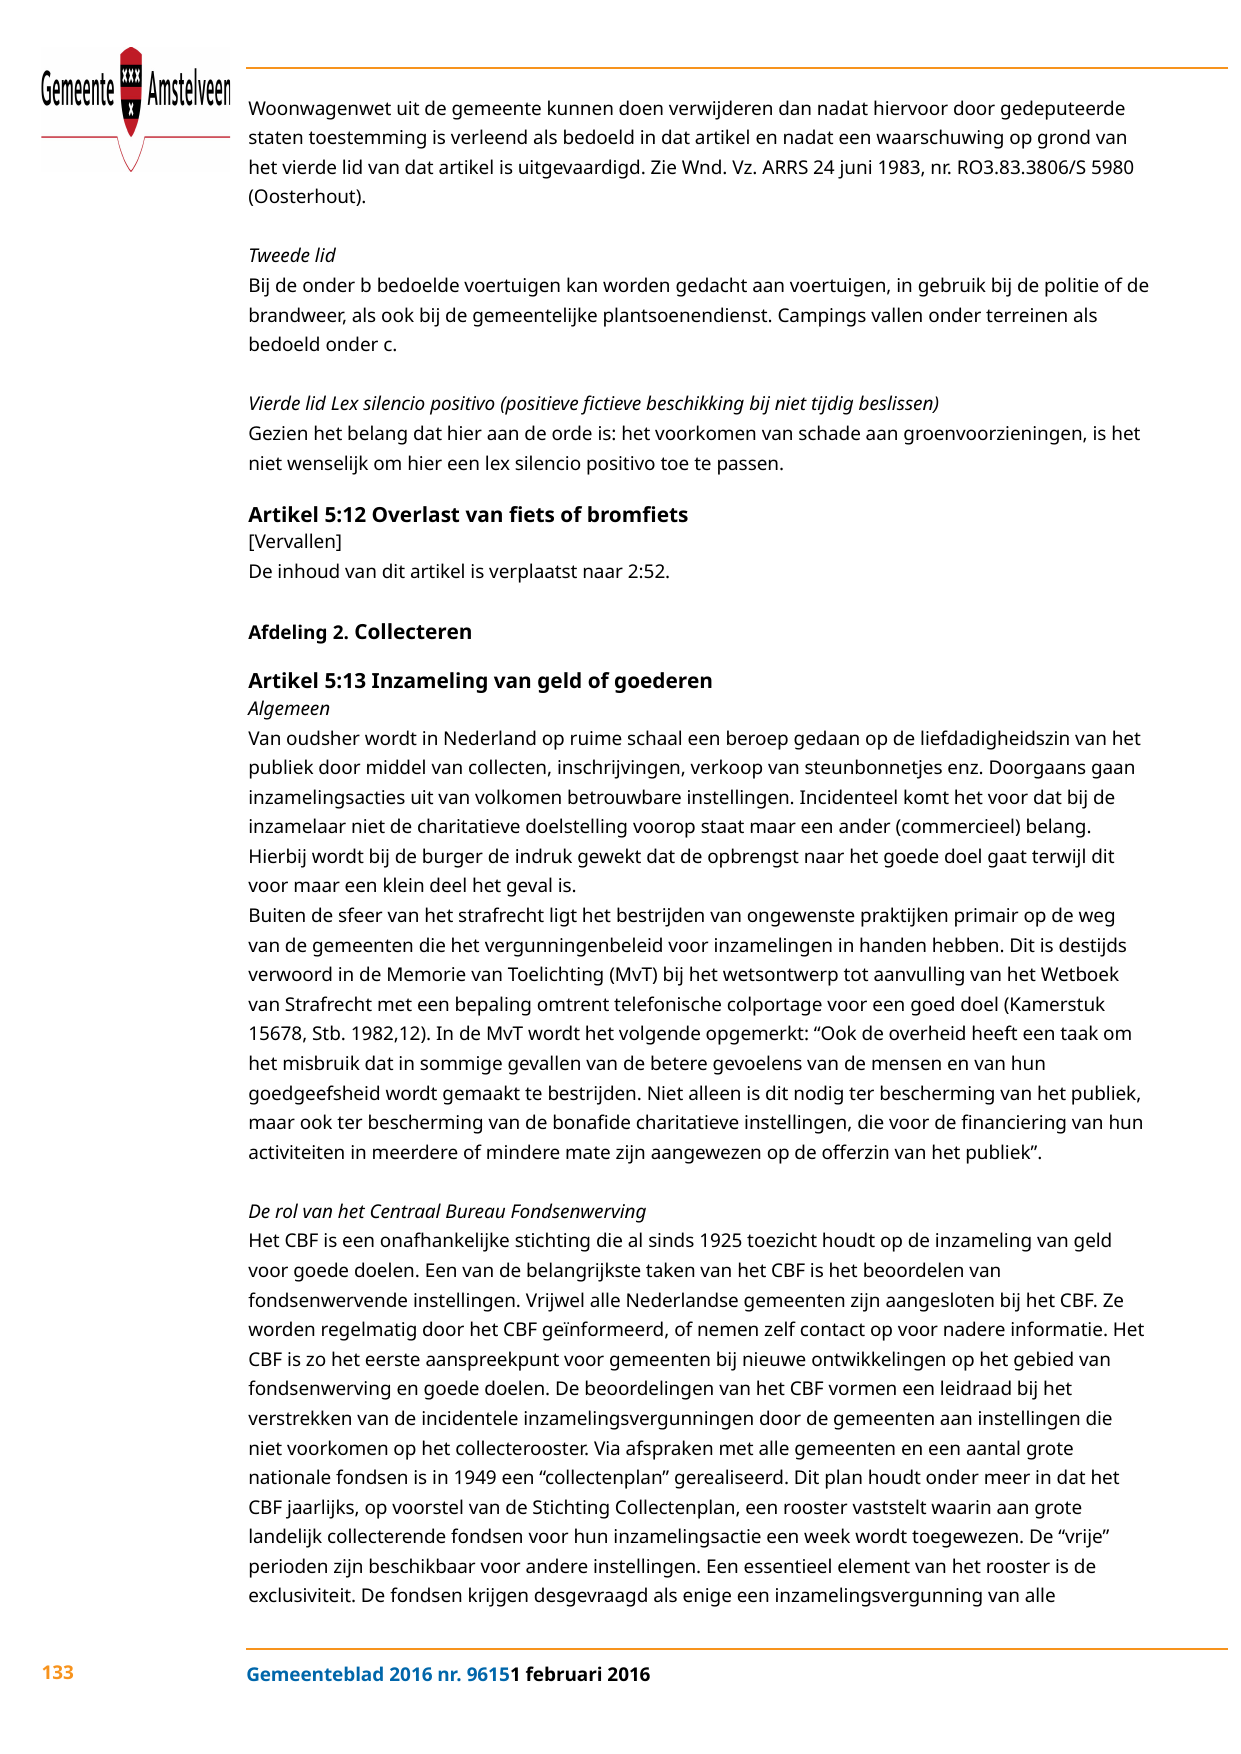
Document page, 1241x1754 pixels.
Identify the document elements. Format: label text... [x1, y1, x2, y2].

text Artikel 5:12 Overlast van fiets of bromfiets [248, 500, 1152, 529]
text Het CBF is een onafhankelijke stichting die al sinds 1925 toezicht houdt op de inzameling van geld voor goede doelen. Een van de belangrijkste taken van het CBF is het beoordelen van fondsenwervende instellingen. Vrijwel alle Nederlandse gemeenten zijn aangesloten bij het CBF. Ze worden regelmatig door het CBF geïnformeerd, of nemen zelf contact op voor nadere informatie. Het CBF is zo het eerste aanspreekpunt voor gemeenten bij nieuwe ontwikkelingen op het gebied van fondsenwerving en goede doelen. De beoordelingen van het CBF vormen een leidraad bij het verstrekken van de incidentele inzamelingsvergunningen door de gemeenten aan instellingen die niet voorkomen op het collecterooster. Via afspraken met alle gemeenten en een aantal grote nationale fondsen is in 1949 een “collectenplan” gerealiseerd. Dit plan houdt onder meer in dat het CBF jaarlijks, op voorstel van de Stichting Collectenplan, een rooster vaststelt waarin aan grote landelijk collecterende fondsen voor hun inzamelingsactie een week wordt toegewezen. De “vrije” perioden zijn beschikbaar voor andere instellingen. Een essentieel element van het rooster is de exclusiviteit. De fondsen krijgen desgevraagd als enige een inzamelingsvergunning van alle [248, 1228, 1152, 1608]
picture [41, 47, 231, 172]
text Afdeling 2. Collecteren [248, 617, 1152, 646]
text Artikel 5:13 Inzameling van geld of goederen [248, 667, 1152, 695]
text Bij de onder b bedoelde voertuigen kan worden gedacht aan voertuigen, in gebruik bij de politie of de brandweer, als ook bij de gemeentelijke plantsoenendienst. Campings vallen onder terreinen als bedoeld onder c. [248, 272, 1152, 357]
text De inhoud van dit artikel is verplaatst naar 2:52. [248, 558, 1152, 584]
text Algemeen [248, 695, 1152, 721]
text Gezien het belang dat hier aan de orde is: het voorkomen van schade aan groenvoorzieningen, is het niet wenselijk om hier een lex silencio positivo toe te passen. [248, 420, 1152, 476]
text Van oudsher wordt in Nederland op ruime schaal een beroep gedaan op de liefdadigheidszin van het publiek door middel van collecten, inschrijvingen, verkoop van steunbonnetjes enz. Doorgaans gaan inzamelingsacties uit van volkomen betrouwbare instellingen. Incidenteel komt het voor dat bij de inzamelaar niet de charitatieve doelstelling voorop staat maar een ander (commercieel) belang. Hierbij wordt bij de burger de indruk gewekt dat de opbrengst naar het goede doel gaat terwijl dit voor maar een klein deel het geval is. [248, 725, 1152, 898]
text Tweede lid [248, 243, 1152, 268]
text Woonwagenwet uit de gemeente kunnen doen verwijderen dan nadat hiervoor door gedeputeerde staten toestemming is verleend als bedoeld in dat artikel en nadat een waarschuwing op grond van het vierde lid van dat artikel is uitgevaardigd. Zie Wnd. Vz. ARRS 24 juni 1983, nr. RO3.83.3806/S 5980 (Oosterhout). [248, 95, 1152, 209]
text Vierde lid Lex silencio positivo (positieve fictieve beschikking bij niet tijdig beslissen) [248, 391, 1152, 416]
text [Vervallen] [248, 529, 1152, 554]
text De rol van het Centraal Bureau Fondsenwerving [248, 1198, 1152, 1224]
text Buiten de sfeer van het strafrecht ligt het bestrijden van ongewenste praktijken primair op de weg van de gemeenten die het vergunningenbeleid voor inzamelingen in handen hebben. Dit is destijds verwoord in de Memorie van Toelichting (MvT) bij het wetsontwerp tot aanvulling van het Wetboek van Strafrecht met een bepaling omtrent telefonische colportage voor een goed doel (Kamerstuk 15678, Stb. 1982,12). In de MvT wordt het volgende opgemerkt: “Ook de overheid heeft een taak om het misbruik dat in sommige gevallen van de betere gevoelens van de mensen en van hun goedgeefsheid wordt gemaakt te bestrijden. Niet alleen is dit nodig ter bescherming van het publiek, maar ook ter bescherming van de bonafide charitatieve instellingen, die voor de financiering van hun activiteiten in meerdere of mindere mate zijn aangewezen op de offerzin van het publiek”. [248, 902, 1152, 1164]
